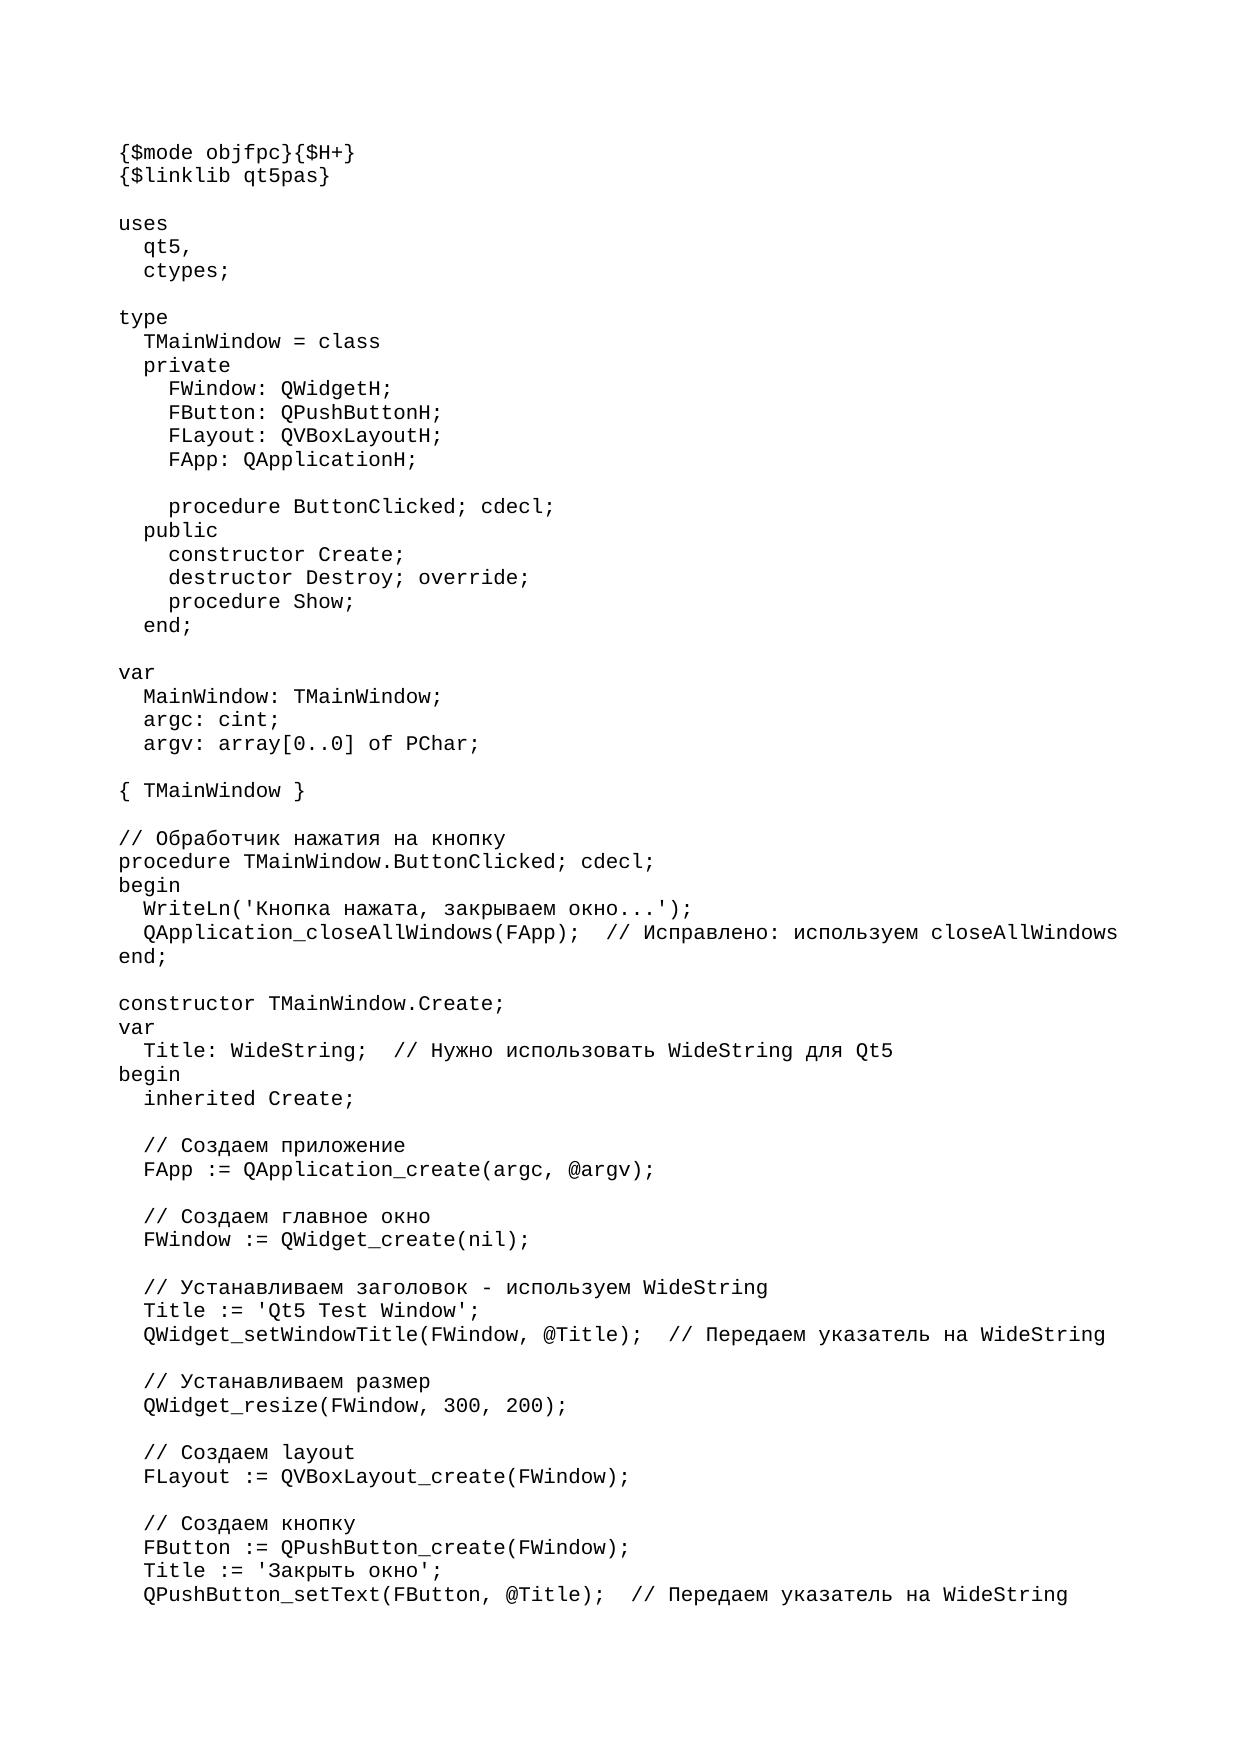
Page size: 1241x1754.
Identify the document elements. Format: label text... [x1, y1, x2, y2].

text Title := 'Закрыть окно'; [118, 1561, 1122, 1584]
text // Обработчик нажатия на кнопку [118, 827, 1122, 851]
text // Устанавливаем размер [118, 1371, 1122, 1395]
text Title := 'Qt5 Test Window'; [118, 1300, 1122, 1324]
text end; [118, 615, 1122, 638]
text QPushButton_setText(FButton, @Title); // Передаем указатель на WideString [118, 1584, 1122, 1608]
text begin [118, 1064, 1122, 1088]
text end; [118, 946, 1122, 969]
text FApp := QApplication_create(argc, @argv); [118, 1158, 1122, 1182]
text {$mode objfpc}{$H+} [118, 142, 1122, 165]
text type [118, 307, 1122, 331]
text ctypes; [118, 260, 1122, 284]
text destructor Destroy; override; [118, 567, 1122, 591]
text // Устанавливаем заголовок - используем WideString [118, 1277, 1122, 1300]
text inherited Create; [118, 1088, 1122, 1111]
text QApplication_closeAllWindows(FApp); // Исправлено: используем closeAllWindows [118, 922, 1122, 946]
text procedure TMainWindow.ButtonClicked; cdecl; [118, 851, 1122, 875]
text private [118, 354, 1122, 378]
text FWindow: QWidgetH; [118, 378, 1122, 402]
text constructor Create; [118, 544, 1122, 567]
text begin [118, 875, 1122, 898]
text WriteLn('Кнопка нажата, закрываем окно...'); [118, 898, 1122, 922]
text // Создаем главное окно [118, 1206, 1122, 1229]
text qt5, [118, 236, 1122, 260]
text procedure ButtonClicked; cdecl; [118, 496, 1122, 520]
text QWidget_setWindowTitle(FWindow, @Title); // Передаем указатель на WideString [118, 1324, 1122, 1348]
text FLayout: QVBoxLayoutH; [118, 426, 1122, 449]
text FLayout := QVBoxLayout_create(FWindow); [118, 1466, 1122, 1489]
text argv: array[0..0] of PChar; [118, 733, 1122, 757]
text FApp: QApplicationH; [118, 449, 1122, 473]
text MainWindow: TMainWindow; [118, 686, 1122, 709]
text var [118, 662, 1122, 686]
text constructor TMainWindow.Create; [118, 993, 1122, 1017]
text TMainWindow = class [118, 331, 1122, 354]
text FWindow := QWidget_create(nil); [118, 1229, 1122, 1253]
text QWidget_resize(FWindow, 300, 200); [118, 1395, 1122, 1419]
text argc: cint; [118, 709, 1122, 733]
text Title: WideString; // Нужно использовать WideString для Qt5 [118, 1040, 1122, 1064]
text { TMainWindow } [118, 780, 1122, 804]
text var [118, 1017, 1122, 1040]
text FButton := QPushButton_create(FWindow); [118, 1537, 1122, 1561]
text // Создаем приложение [118, 1135, 1122, 1158]
text FButton: QPushButtonH; [118, 402, 1122, 426]
text // Создаем кнопку [118, 1513, 1122, 1537]
text uses [118, 213, 1122, 236]
text {$linklib qt5pas} [118, 165, 1122, 189]
text public [118, 520, 1122, 544]
text // Создаем layout [118, 1442, 1122, 1466]
text procedure Show; [118, 591, 1122, 615]
